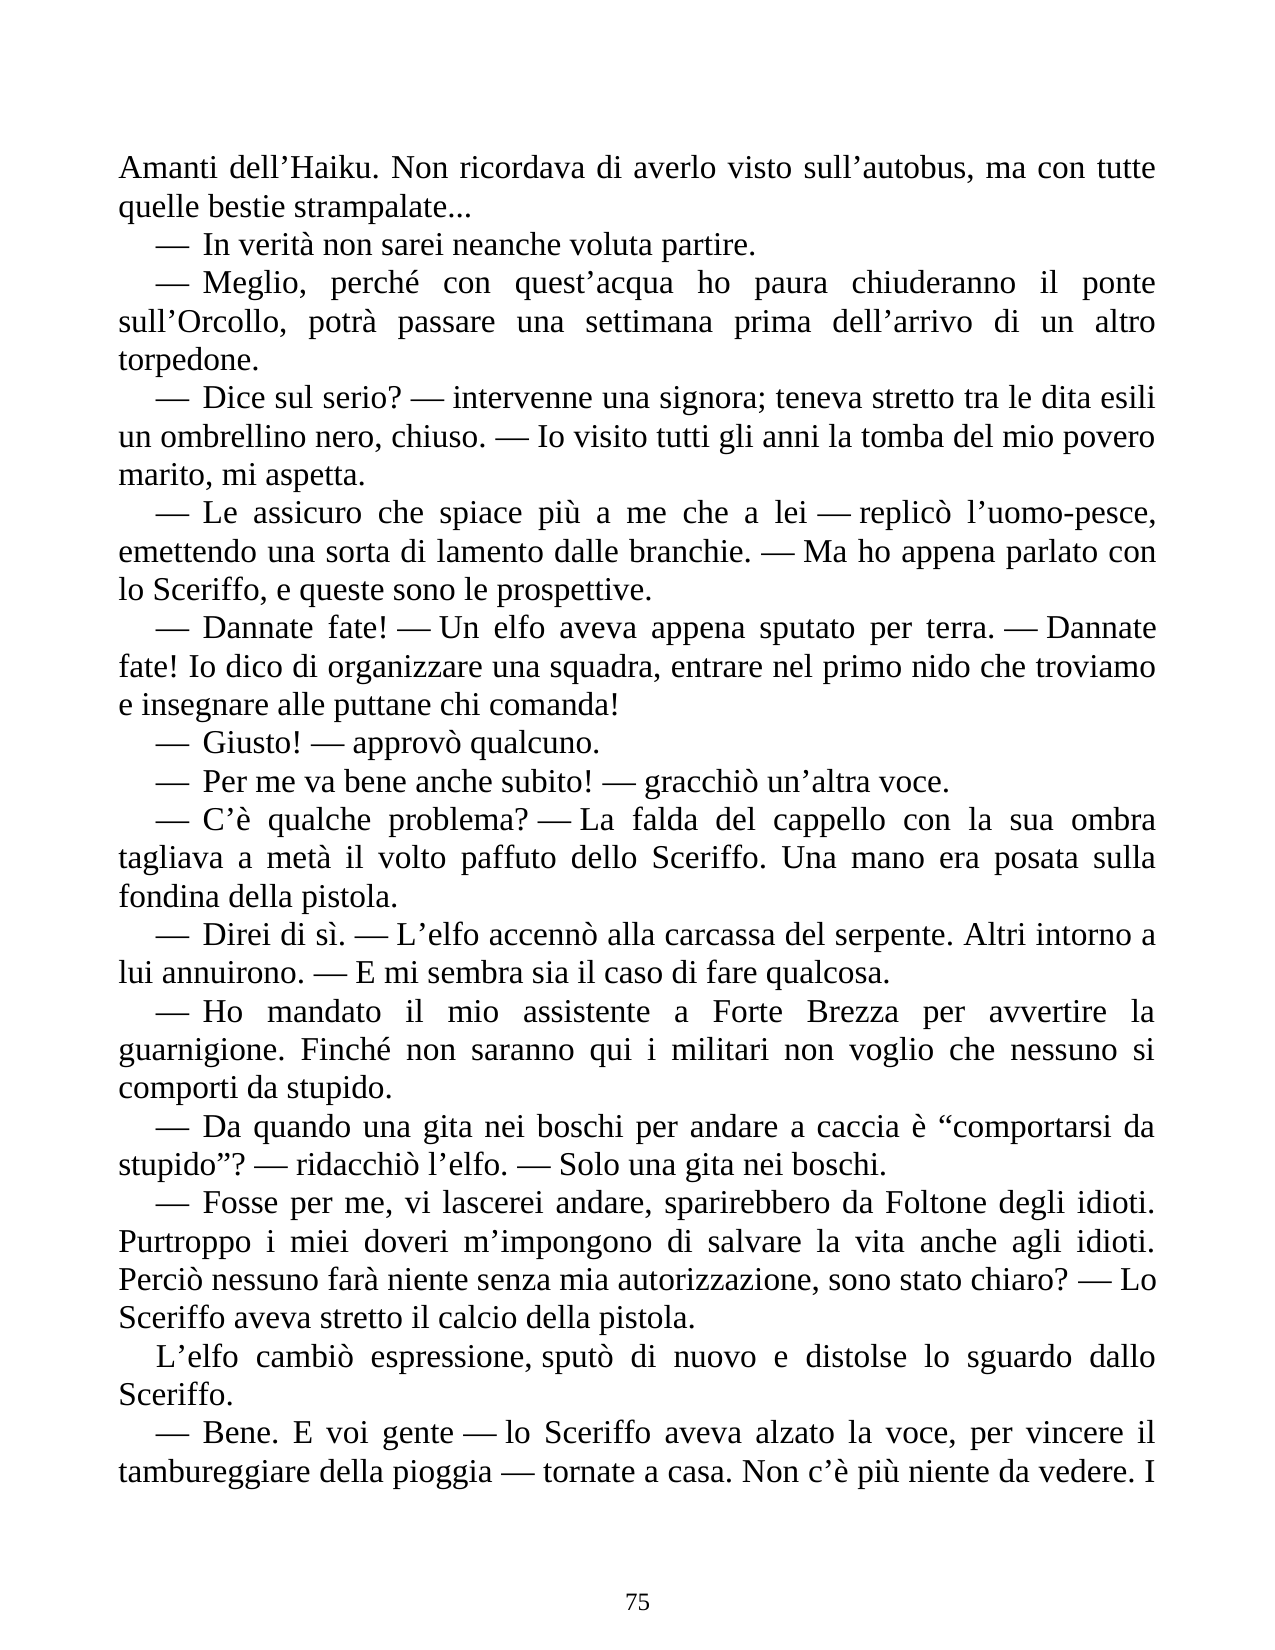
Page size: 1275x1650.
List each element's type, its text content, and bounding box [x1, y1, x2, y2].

text — Bene. E voi gente — lo Sceriffo aveva alzato la voce, per vincere il tambureggiare della pioggia — tornate a casa. Non c’è più niente da vedere. I [118, 1413, 1157, 1489]
text — Le assicuro che spiace più a me che a lei — replicò l’uomo-pesce, emettendo una sorta di lamento dalle branchie. — Ma ho appena parlato con lo Sceriffo, e queste sono le prospettive. [118, 493, 1157, 608]
text — Giusto! — approvò qualcuno. [118, 723, 1157, 761]
text — Direi di sì. — L’elfo accennò alla carcassa del serpente. Altri intorno a lui annuirono. — E mi sembra sia il caso di fare qualcosa. [118, 914, 1157, 991]
text — C’è qualche problema? — La falda del cappello con la sua ombra tagliava a metà il volto paffuto dello Sceriffo. Una mano era posata sulla fondina della pistola. [118, 799, 1157, 914]
text Amanti dell’Haiku. Non ricordava di averlo visto sull’autobus, ma con tutte quelle bestie strampalate... [118, 148, 1157, 224]
text L’elfo cambiò espressione, sputò di nuovo e distolse lo sguardo dallo Sceriffo. [118, 1336, 1157, 1413]
text — Meglio, perché con quest’acqua ho paura chiuderanno il ponte sull’Orcollo, potrà passare una settimana prima dell’arrivo di un altro torpedone. [118, 263, 1157, 378]
text — Dannate fate! — Un elfo aveva appena sputato per terra. — Dannate fate! Io dico di organizzare una squadra, entrare nel primo nido che troviamo e insegnare alle puttane chi comanda! [118, 608, 1157, 723]
text — In verità non sarei neanche voluta partire. [118, 224, 1157, 263]
text — Dice sul serio? — intervenne una signora; teneva stretto tra le dita esili un ombrellino nero, chiuso. — Io visito tutti gli anni la tomba del mio povero marito, mi aspetta. [118, 378, 1157, 493]
text — Da quando una gita nei boschi per andare a caccia è “comportarsi da stupido”? — ridacchiò l’elfo. — Solo una gita nei boschi. [118, 1106, 1157, 1183]
text — Per me va bene anche subito! — gracchiò un’altra voce. [118, 761, 1157, 799]
text — Ho mandato il mio assistente a Forte Brezza per avvertire la guarnigione. Finché non saranno qui i militari non voglio che nessuno si comporti da stupido. [118, 991, 1157, 1106]
text — Fosse per me, vi lascerei andare, sparirebbero da Foltone degli idioti. Purtroppo i miei doveri m’impongono di salvare la vita anche agli idioti. Perciò nessuno farà niente senza mia autorizzazione, sono stato chiaro? — Lo Sceriffo aveva stretto il calcio della pistola. [118, 1183, 1157, 1336]
